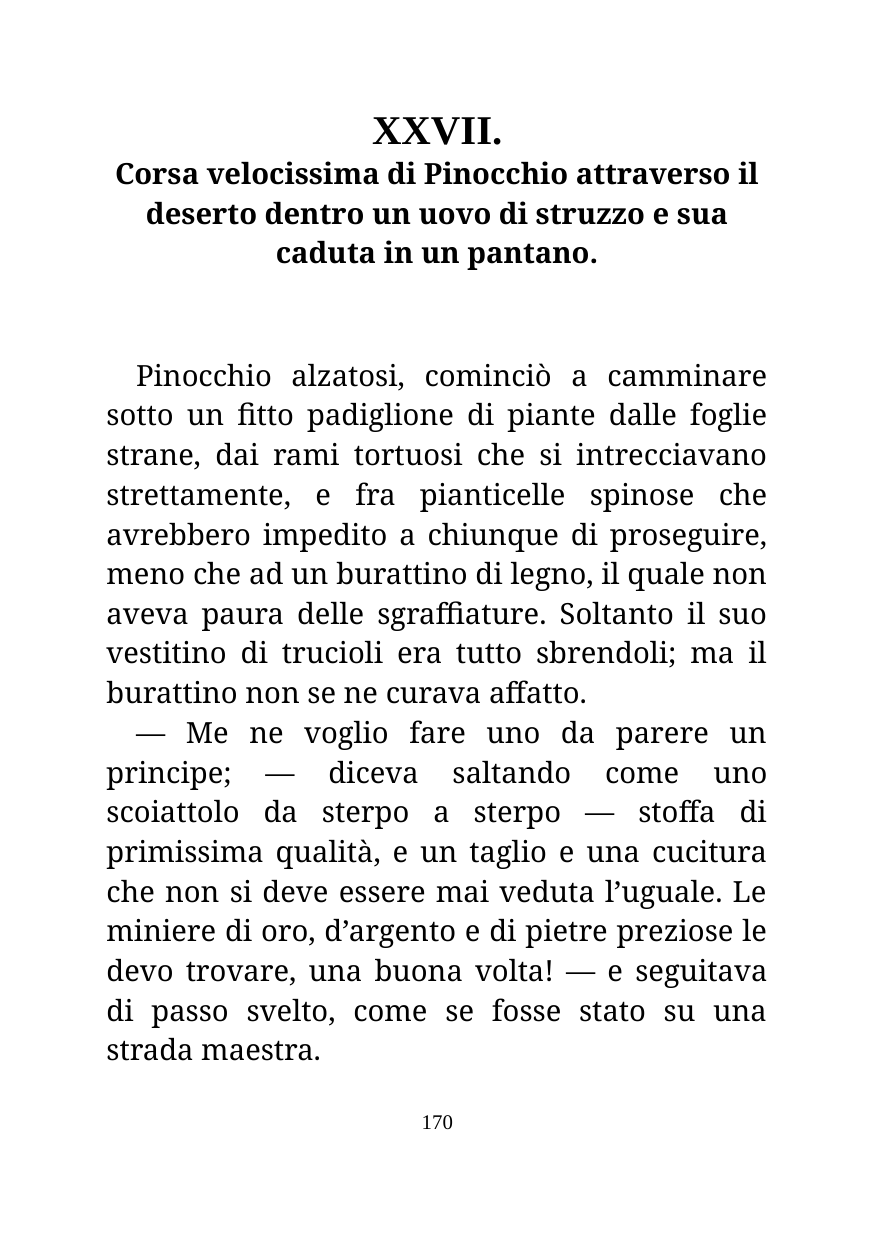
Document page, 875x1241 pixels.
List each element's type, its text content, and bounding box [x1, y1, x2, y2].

text Pinocchio alzatosi, cominciò a camminare sotto un fitto padiglione di piante dalle foglie strane, dai rami tortuosi che si intrecciavano strettamente, e fra pianticelle spinose che avrebbero impedito a chiunque di proseguire, meno che ad un burattino di legno, il quale non aveva paura delle sgraffiature. Soltanto il suo vestitino di trucioli era tutto sbrendoli; ma il burattino non se ne curava affatto. [106, 355, 768, 712]
text — Me ne voglio fare uno da parere un principe; — diceva saltando come uno scoiattolo da sterpo a sterpo — stoffa di primissima qualità, e un taglio e una cucitura che non si deve essere mai veduta l’uguale. Le miniere di oro, d’argento e di pietre preziose le devo trovare, una buona volta! — e seguitava di passo svelto, come se fosse stato su una strada maestra. [106, 712, 768, 1069]
subtitle XXVII. Corsa velocissima di Pinocchio attraverso il deserto dentro un uovo di struzzo e sua caduta in un pantano. [106, 106, 768, 272]
